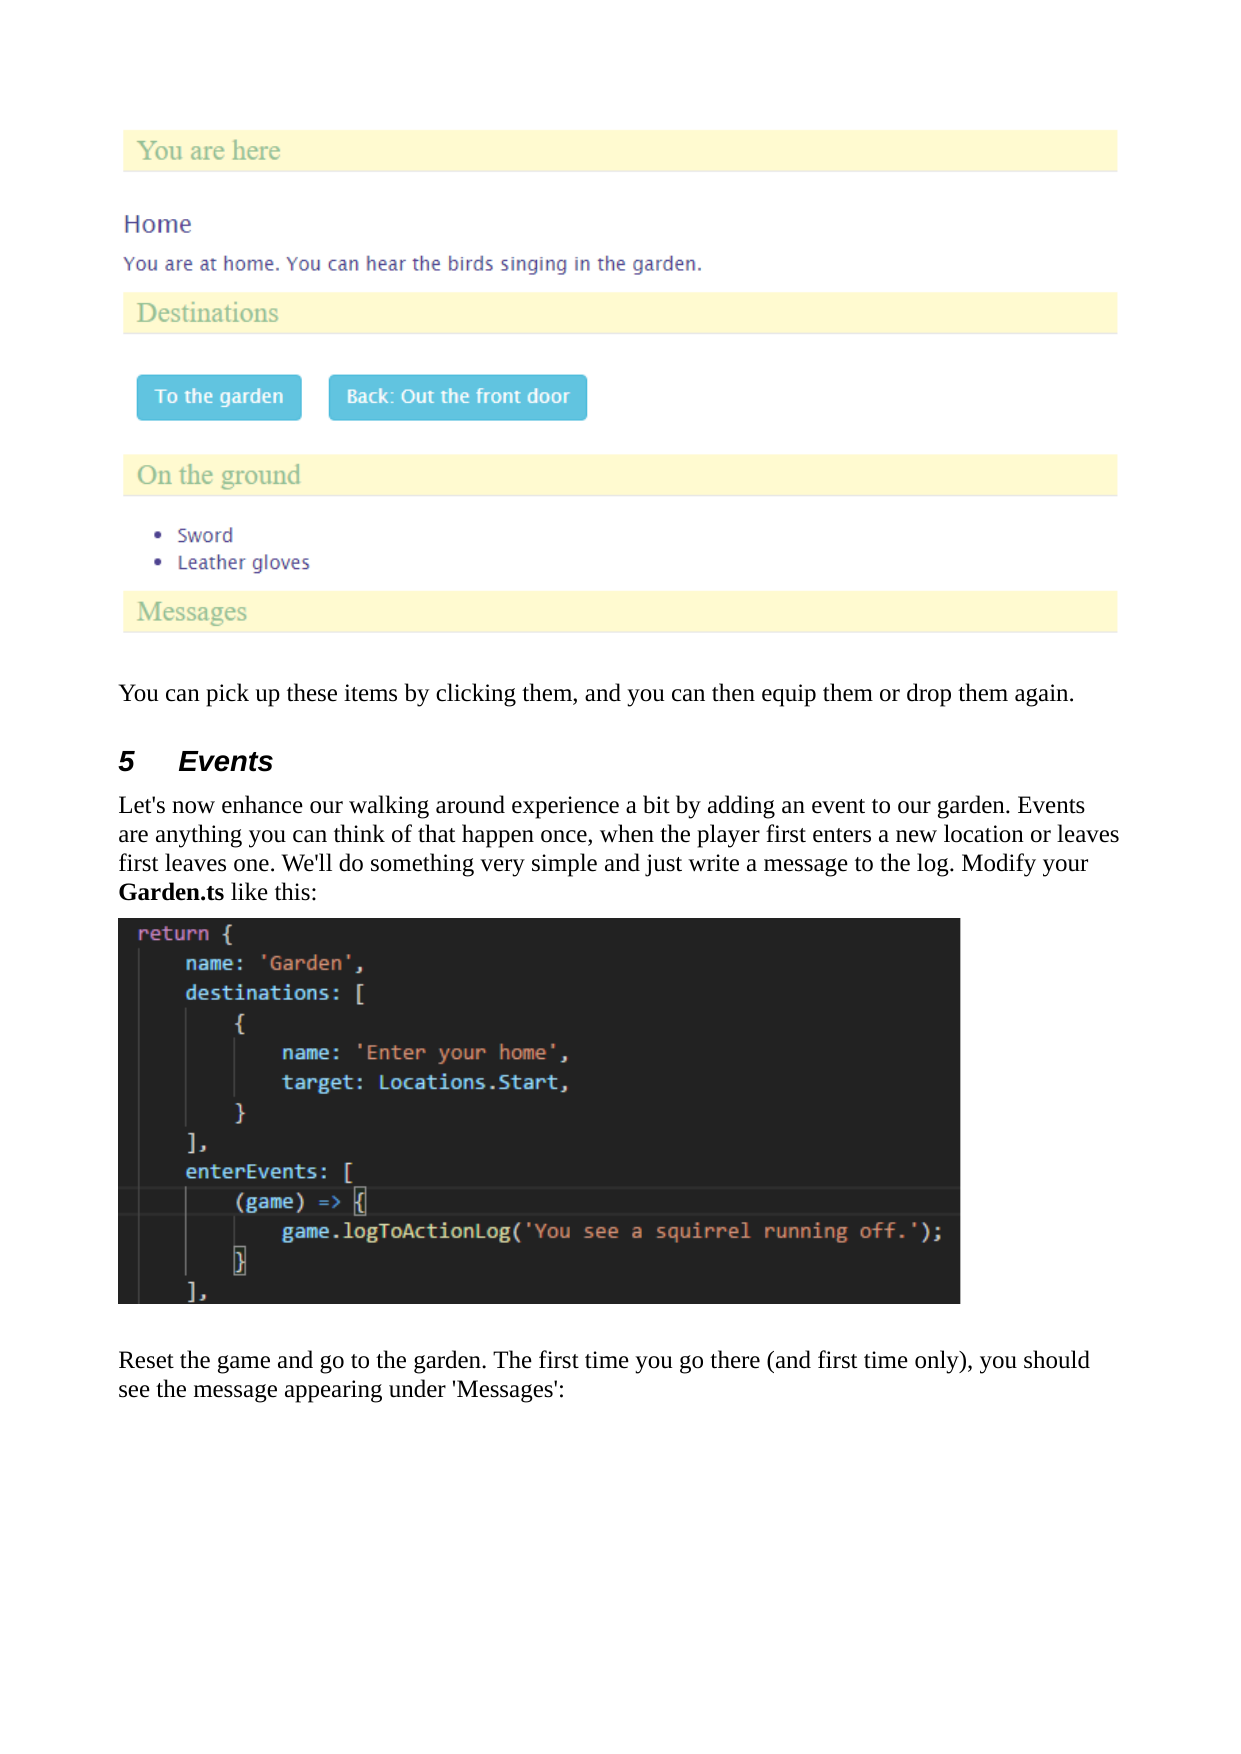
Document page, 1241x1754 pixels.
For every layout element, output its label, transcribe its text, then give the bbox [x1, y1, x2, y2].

subtitle Events [118, 744, 1122, 778]
text Let's now enhance our walking around experience a bit by adding an event to our garden. Events are anything you can think of that happen once, when the player first enters a new location or leaves first leaves one. We'll do something very simple and just write a message to the log. Modify your Garden.ts like this: [118, 791, 1122, 906]
text You can pick up these items by clicking them, and you can then equip them or drop them again. [118, 678, 1122, 707]
text Reset the game and go to the garden. The first time you go there (and first time only), you should see the message appearing under 'Messages': [118, 1345, 1122, 1403]
